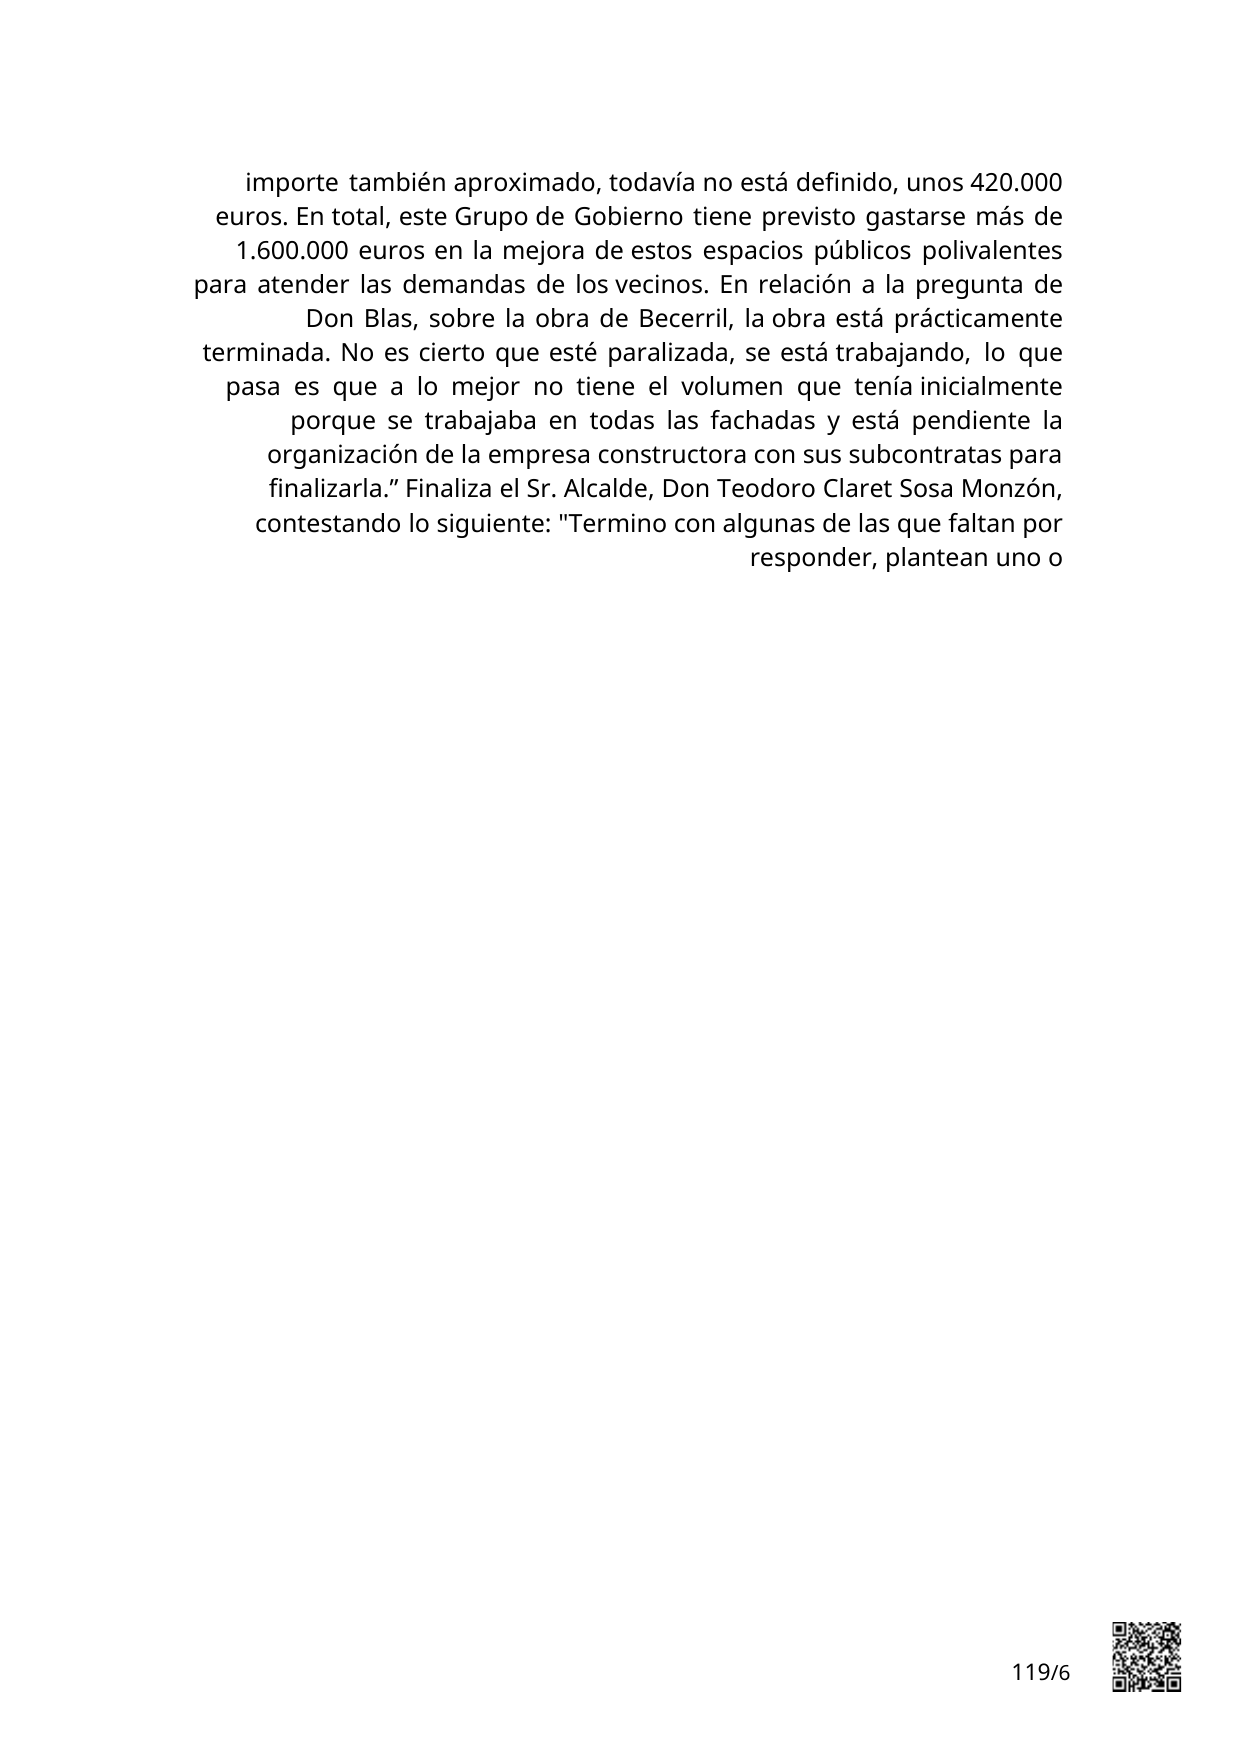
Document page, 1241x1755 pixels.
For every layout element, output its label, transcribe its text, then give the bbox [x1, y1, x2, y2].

text importe también aproximado, todavía no está definido, unos 420.000 euros. En total, este Grupo de Gobierno tiene previsto gastarse más de 1.600.000 euros en la mejora de estos espacios públicos polivalentes para atender las demandas de los vecinos. En relación a la pregunta de Don Blas, sobre la obra de Becerril, la obra está prácticamente terminada. No es cierto que esté paralizada, se está trabajando, lo que pasa es que a lo mejor no tiene el volumen que tenía inicialmente porque se trabajaba en todas las fachadas y está pendiente la organización de la empresa constructora con sus subcontratas para finalizarla.” Finaliza el Sr. Alcalde, Don Teodoro Claret Sosa Monzón, contestando lo siguiente: "Termino con algunas de las que faltan por responder, plantean uno o [177, 164, 1063, 573]
